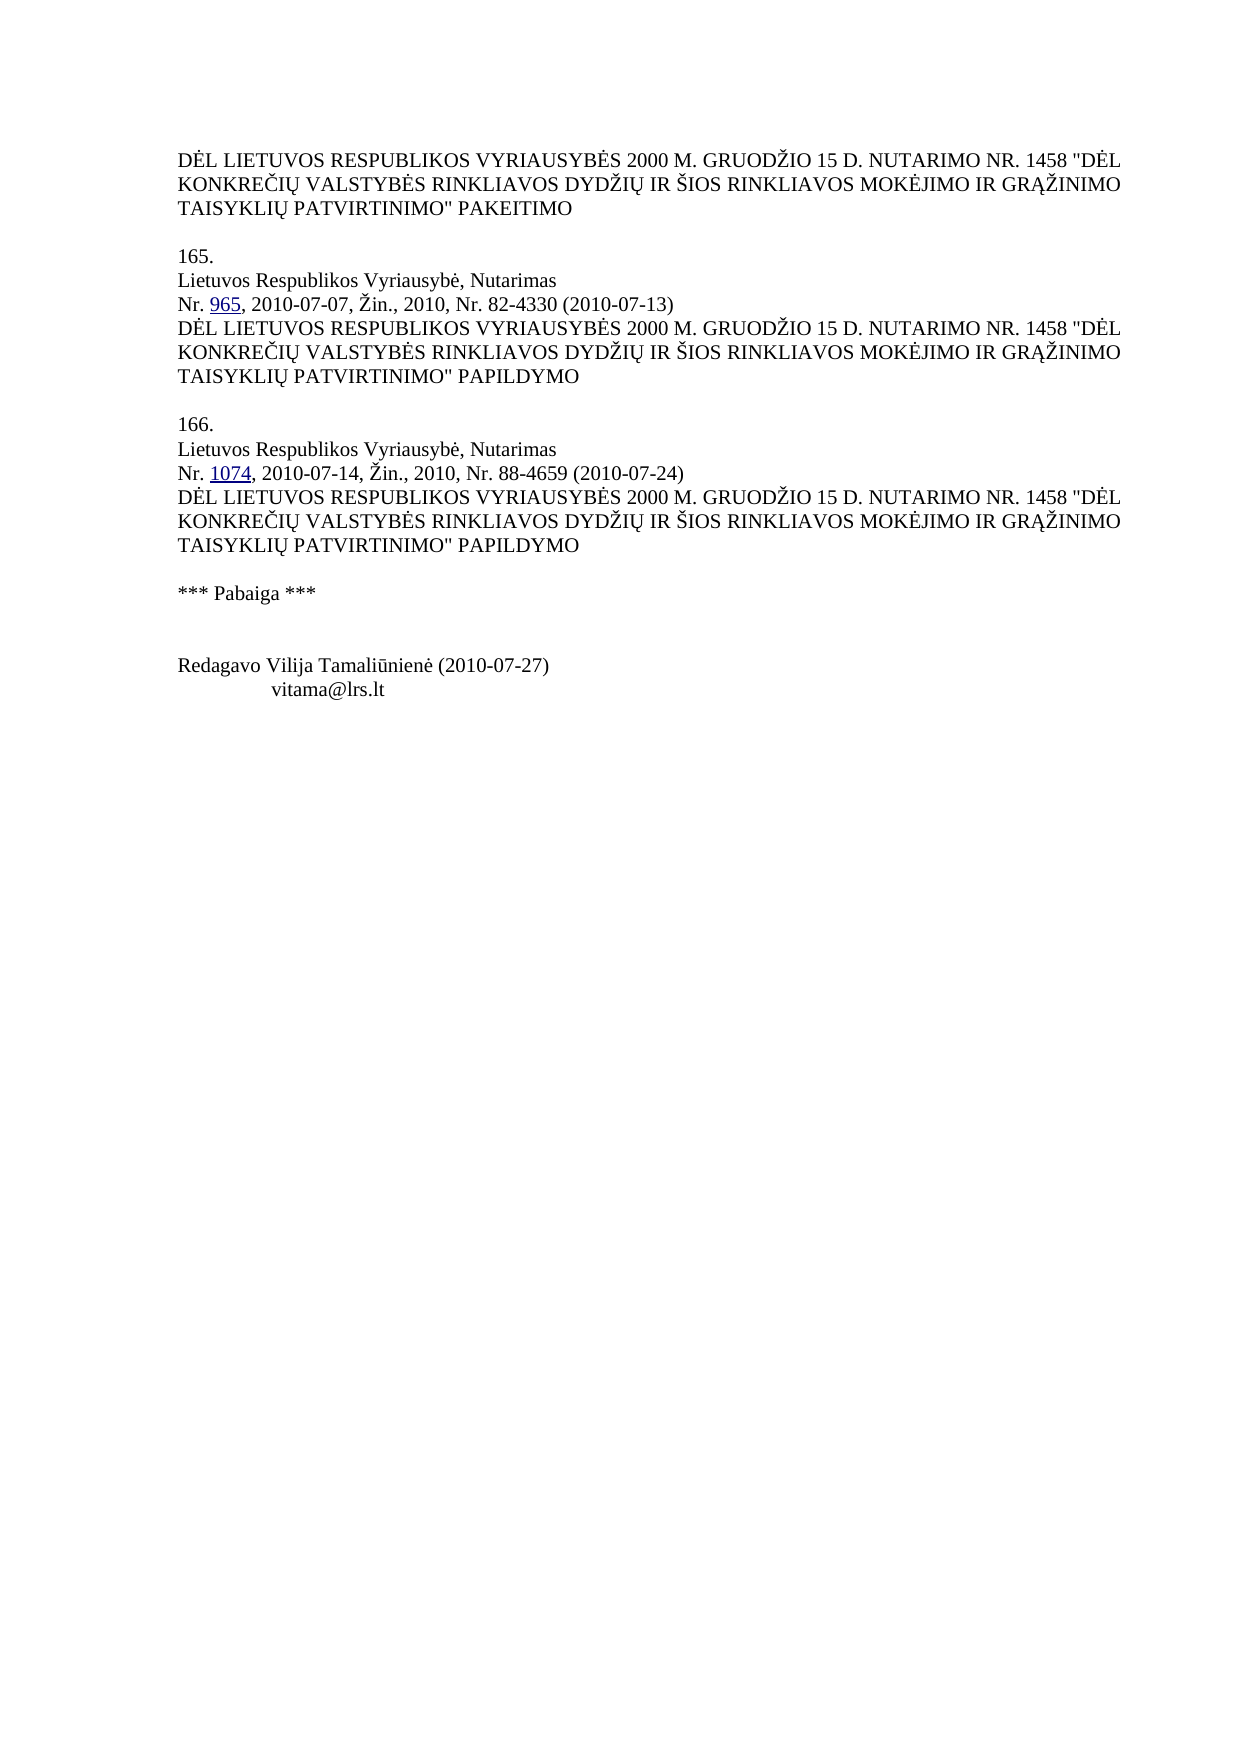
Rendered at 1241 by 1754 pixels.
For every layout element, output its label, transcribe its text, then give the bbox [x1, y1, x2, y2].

text Nr. 965, 2010-07-07, Žin., 2010, Nr. 82-4330 (2010-07-13) [177, 292, 1122, 316]
text Lietuvos Respublikos Vyriausybė, Nutarimas [177, 268, 1122, 292]
text DĖL LIETUVOS RESPUBLIKOS VYRIAUSYBĖS 2000 M. GRUODŽIO 15 D. NUTARIMO NR. 1458 "DĖL KONKREČIŲ VALSTYBĖS RINKLIAVOS DYDŽIŲ IR ŠIOS RINKLIAVOS MOKĖJIMO IR GRĄŽINIMO TAISYKLIŲ PATVIRTINIMO" PAPILDYMO [177, 484, 1122, 557]
text 165. [177, 244, 1122, 268]
text Nr. 1074, 2010-07-14, Žin., 2010, Nr. 88-4659 (2010-07-24) [177, 461, 1122, 484]
text Redagavo Vilija Tamaliūnienė (2010-07-27) [177, 653, 1122, 677]
text DĖL LIETUVOS RESPUBLIKOS VYRIAUSYBĖS 2000 M. GRUODŽIO 15 D. NUTARIMO NR. 1458 "DĖL KONKREČIŲ VALSTYBĖS RINKLIAVOS DYDŽIŲ IR ŠIOS RINKLIAVOS MOKĖJIMO IR GRĄŽINIMO TAISYKLIŲ PATVIRTINIMO" PAPILDYMO [177, 316, 1122, 388]
text 166. [177, 412, 1122, 436]
text DĖL LIETUVOS RESPUBLIKOS VYRIAUSYBĖS 2000 M. GRUODŽIO 15 D. NUTARIMO NR. 1458 "DĖL KONKREČIŲ VALSTYBĖS RINKLIAVOS DYDŽIŲ IR ŠIOS RINKLIAVOS MOKĖJIMO IR GRĄŽINIMO TAISYKLIŲ PATVIRTINIMO" PAKEITIMO [177, 148, 1122, 220]
text Lietuvos Respublikos Vyriausybė, Nutarimas [177, 436, 1122, 461]
text vitama@lrs.lt [177, 677, 1122, 701]
text *** Pabaiga *** [177, 581, 1122, 605]
